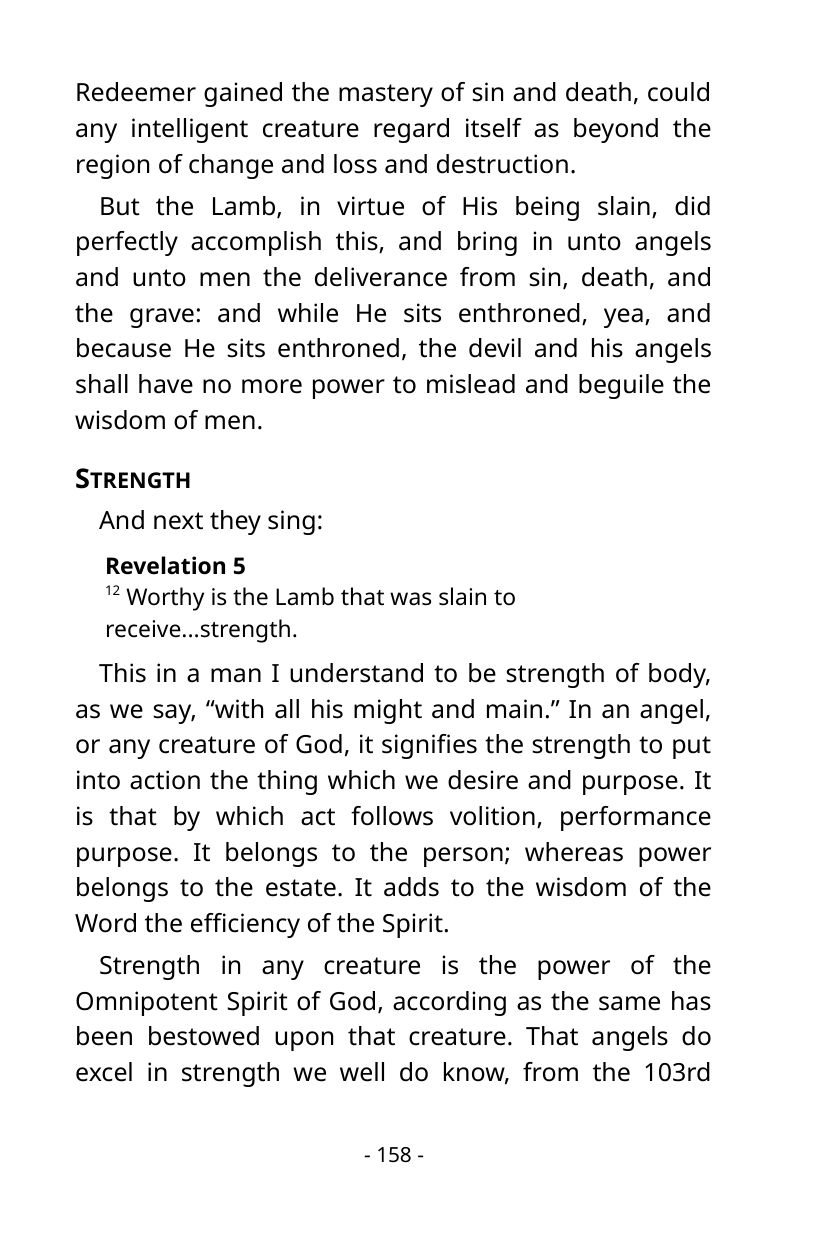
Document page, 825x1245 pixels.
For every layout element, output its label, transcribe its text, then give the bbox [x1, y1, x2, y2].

text Redeemer gained the mastery of sin and death, could any intelligent creature regard itself as beyond the region of change and loss and destruction. [75, 75, 712, 181]
text But the Lamb, in virtue of His being slain, did perfectly accomplish this, and bring in unto angels and unto men the deliverance from sin, death, and the grave: and while He sits enthroned, yea, and because He sits enthroned, the devil and his angels shall have no more power to mislead and beguile the wisdom of men. [75, 188, 712, 437]
text 12 Worthy is the Lamb that was slain to receive...strength. [105, 581, 682, 644]
text And next they sing: [75, 502, 712, 536]
text Strength in any creature is the power of the Omnipotent Spirit of God, according as the same has been bestowed upon that creature. That angels do excel in strength we well do know, from the 103rd [75, 948, 712, 1089]
subtitle Strength [75, 459, 712, 496]
text This in a man I understand to be strength of body, as we say, “with all his might and main.” In an angel, or any creature of God, it signifies the strength to put into action the thing which we desire and purpose. It is that by which act follows volition, performance purpose. It belongs to the person; whereas power belongs to the estate. It adds to the wisdom of the Word the efficiency of the Spirit. [75, 656, 712, 940]
text Revelation 5 [105, 550, 712, 581]
